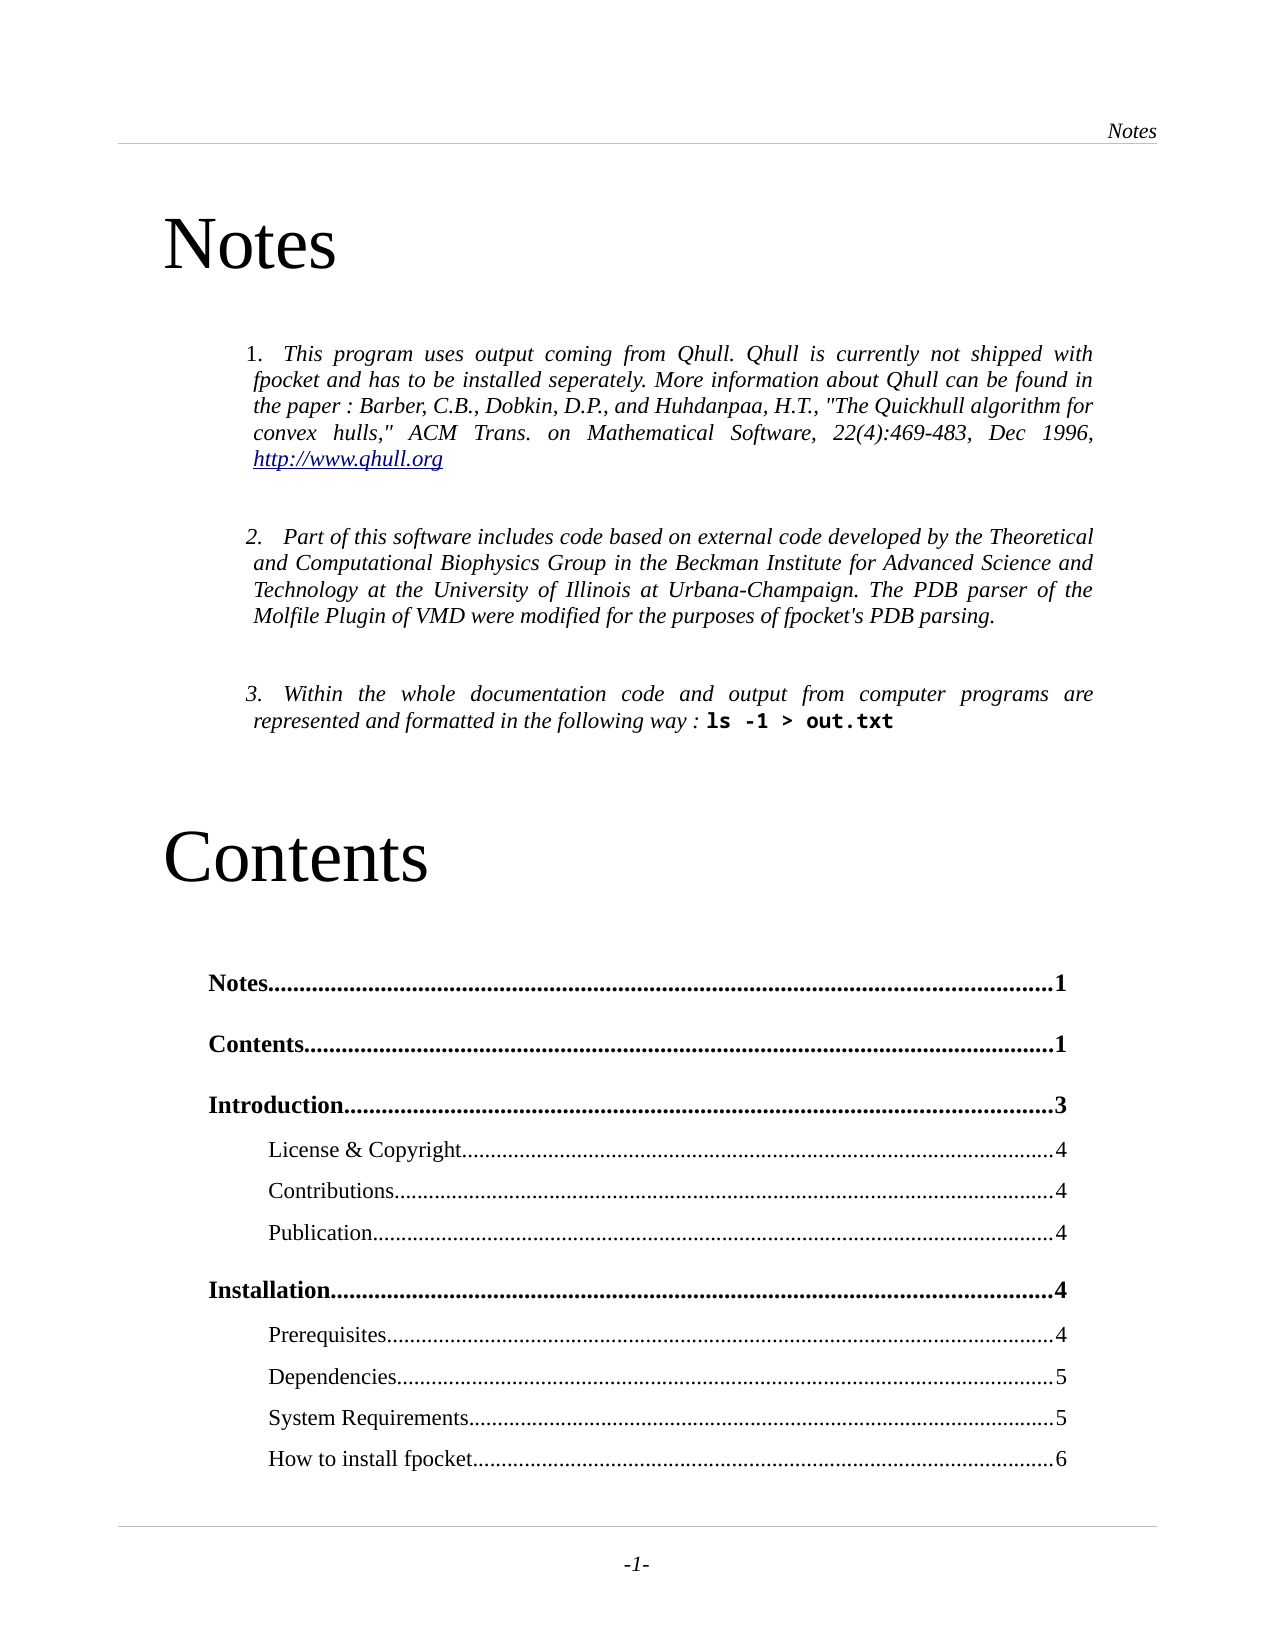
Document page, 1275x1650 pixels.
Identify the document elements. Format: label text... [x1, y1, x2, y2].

list Part of this software includes code based on external code developed by the Theoretical and Computational Biophysics Group in the Beckman Institute for Advanced Science and Technology at the University of Illinois at Urbana-Champaign. The PDB parser of the Molfile Plugin of VMD were modified for the purposes of fpocket's PDB parsing. [216, 523, 1097, 628]
text Contributions 4 [268, 1177, 1067, 1204]
text Introduction 3 [208, 1090, 1067, 1119]
list This program uses output coming from Qhull. Qhull is currently not shipped with fpocket and has to be installed seperately. More information about Qhull can be found in the paper : Barber, C.B., Dobkin, D.P., and Huhdanpaa, H.T., "The Quickhull algorithm for convex hulls," ACM Trans. on Mathematical Software, 22(4):469-483, Dec 1996, http://www.qhull.org [216, 340, 1097, 472]
text Prerequisites 4 [268, 1321, 1067, 1348]
text Notes 1 [208, 968, 1067, 996]
text Dependencies 5 [268, 1363, 1067, 1389]
subtitle Contents [163, 811, 1157, 897]
text License & Copyright 4 [268, 1136, 1067, 1162]
text How to install fpocket 6 [268, 1445, 1067, 1472]
list Within the whole documentation code and output from computer programs are represented and formatted in the following way : ls -1 > out.txt [216, 680, 1097, 734]
text Contents 1 [208, 1029, 1067, 1058]
text Publication 4 [268, 1219, 1067, 1245]
text System Requirements 5 [268, 1404, 1067, 1430]
text Installation 4 [208, 1275, 1067, 1304]
subtitle Notes [163, 198, 1157, 284]
